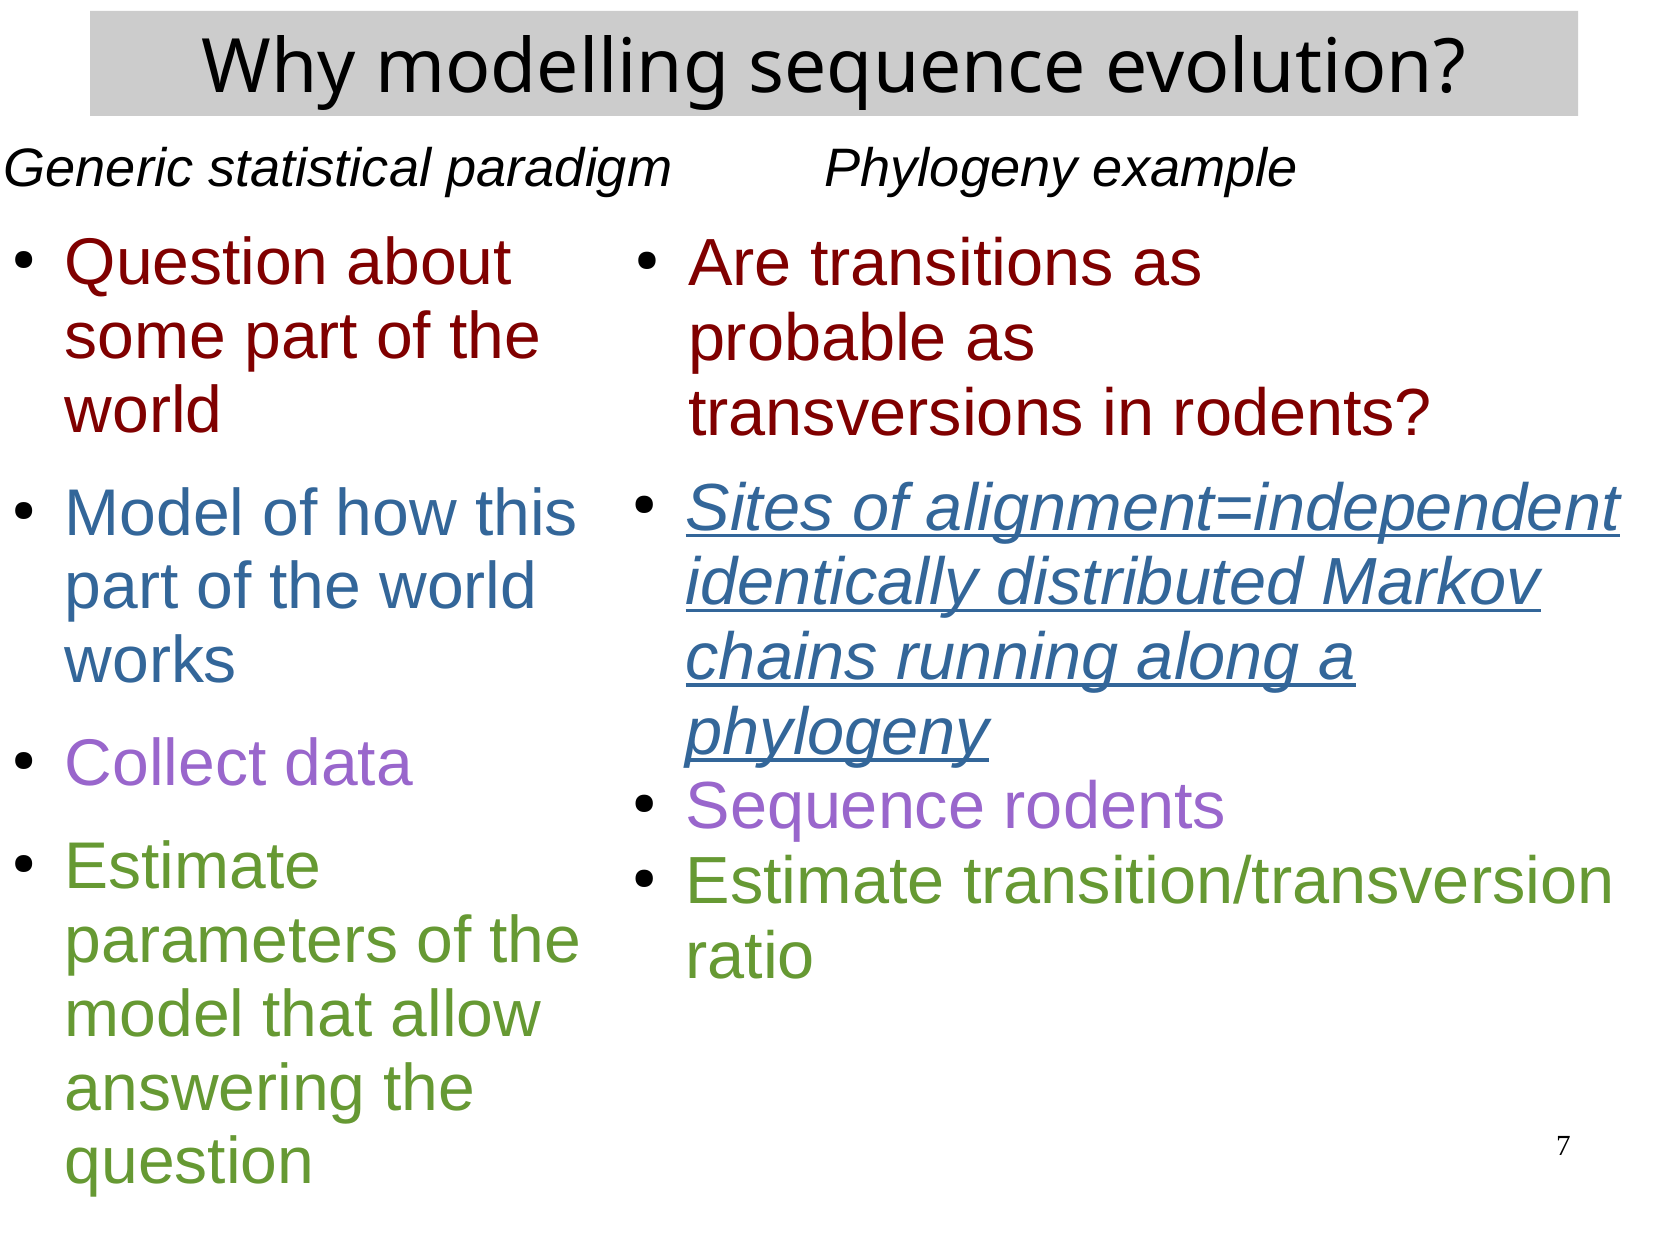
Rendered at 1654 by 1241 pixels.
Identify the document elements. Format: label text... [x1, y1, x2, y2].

text_box Sites of alignment=independent identically distributed Markov chains running along a phylogeny Sequence rodents Estimate transition/transversion ratio [600, 462, 1654, 1209]
list Are transitions as probable as transversions in rodents? [617, 225, 1437, 462]
title Why modelling sequence evolution? [90, 10, 1579, 116]
list Question about some part of the world Model of how this part of the world works Collect data Estimate parameters of the model that allow answering the question [0, 266, 617, 1201]
text_box Generic statistical paradigm [0, 129, 694, 266]
text_box Phylogeny example [809, 129, 1515, 266]
